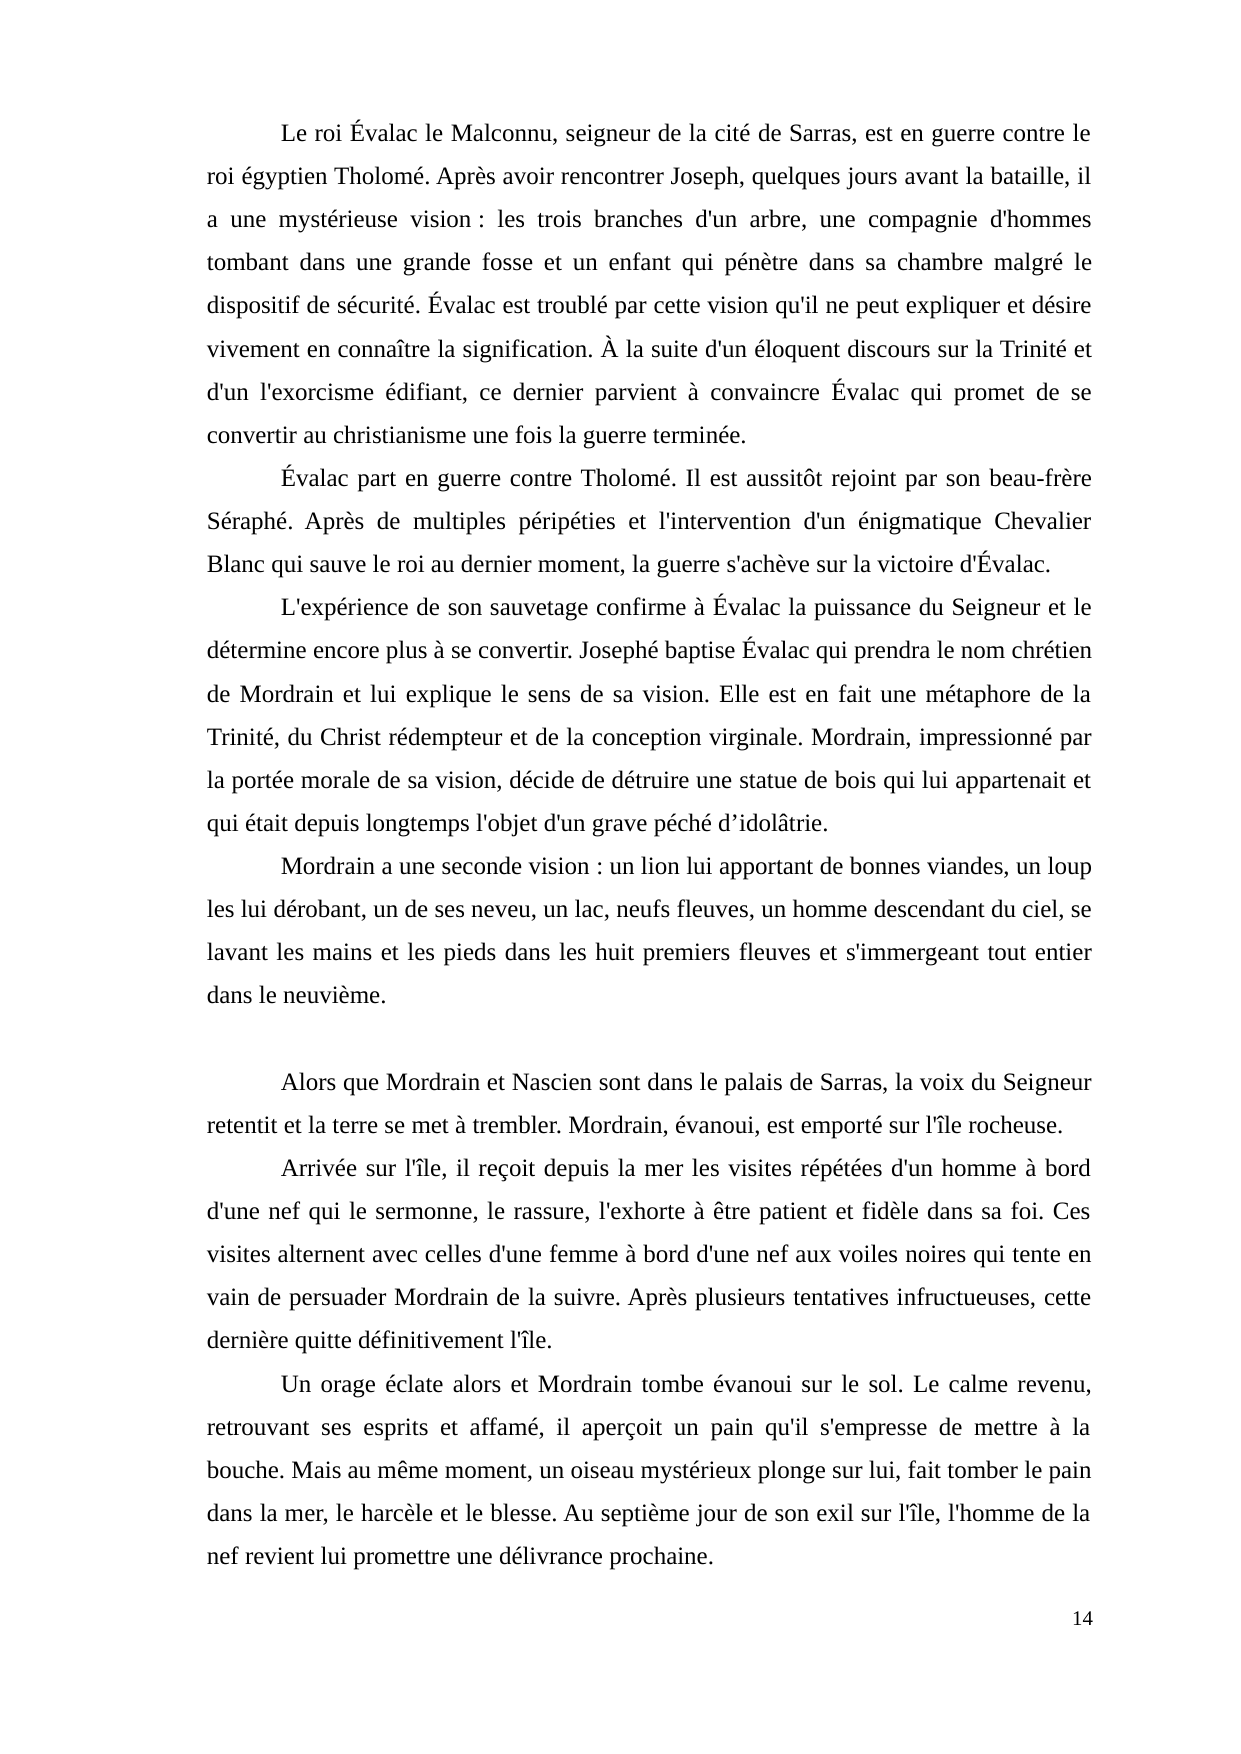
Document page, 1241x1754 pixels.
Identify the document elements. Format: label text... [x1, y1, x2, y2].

text Un orage éclate alors et Mordrain tombe évanoui sur le sol. Le calme revenu, retrouvant ses esprits et affamé, il aperçoit un pain qu'il s'empresse de mettre à la bouche. Mais au même moment, un oiseau mystérieux plonge sur lui, fait tomber le pain dans la mer, le harcèle et le blesse. Au septième jour de son exil sur l'île, l'homme de la nef revient lui promettre une délivrance prochaine. [207, 1369, 1093, 1570]
text L'expérience de son sauvetage confirme à Évalac la puissance du Seigneur et le détermine encore plus à se convertir. Josephé baptise Évalac qui prendra le nom chrétien de Mordrain et lui explique le sens de sa vision. Elle est en fait une métaphore de la Trinité, du Christ rédempteur et de la conception virginale. Mordrain, impressionné par la portée morale de sa vision, décide de détruire une statue de bois qui lui appartenait et qui était depuis longtemps l'objet d'un grave péché d’idolâtrie. [207, 592, 1093, 837]
text Alors que Mordrain et Nascien sont dans le palais de Sarras, la voix du Seigneur retentit et la terre se met à trembler. Mordrain, évanoui, est emporté sur l'île rocheuse. [207, 1067, 1093, 1139]
text Arrivée sur l'île, il reçoit depuis la mer les visites répétées d'un homme à bord d'une nef qui le sermonne, le rassure, l'exhorte à être patient et fidèle dans sa foi. Ces visites alternent avec celles d'une femme à bord d'une nef aux voiles noires qui tente en vain de persuader Mordrain de la suivre. Après plusieurs tentatives infructueuses, cette dernière quitte définitivement l'île. [207, 1153, 1093, 1354]
text Mordrain a une seconde vision : un lion lui apportant de bonnes viandes, un loup les lui dérobant, un de ses neveu, un lac, neufs fleuves, un homme descendant du ciel, se lavant les mains et les pieds dans les huit premiers fleuves et s'immergeant tout entier dans le neuvième. [207, 851, 1093, 1009]
text Le roi Évalac le Malconnu, seigneur de la cité de Sarras, est en guerre contre le roi égyptien Tholomé. Après avoir rencontrer Joseph, quelques jours avant la bataille, il a une mystérieuse vision : les trois branches d'un arbre, une compagnie d'hommes tombant dans une grande fosse et un enfant qui pénètre dans sa chambre malgré le dispositif de sécurité. Évalac est troublé par cette vision qu'il ne peut expliquer et désire vivement en connaître la signification. À la suite d'un éloquent discours sur la Trinité et d'un l'exorcisme édifiant, ce dernier parvient à convaincre Évalac qui promet de se convertir au christianisme une fois la guerre terminée. [207, 118, 1093, 449]
text Évalac part en guerre contre Tholomé. Il est aussitôt rejoint par son beau-frère Séraphé. Après de multiples péripéties et l'intervention d'un énigmatique Chevalier Blanc qui sauve le roi au dernier moment, la guerre s'achève sur la victoire d'Évalac. [207, 463, 1093, 578]
